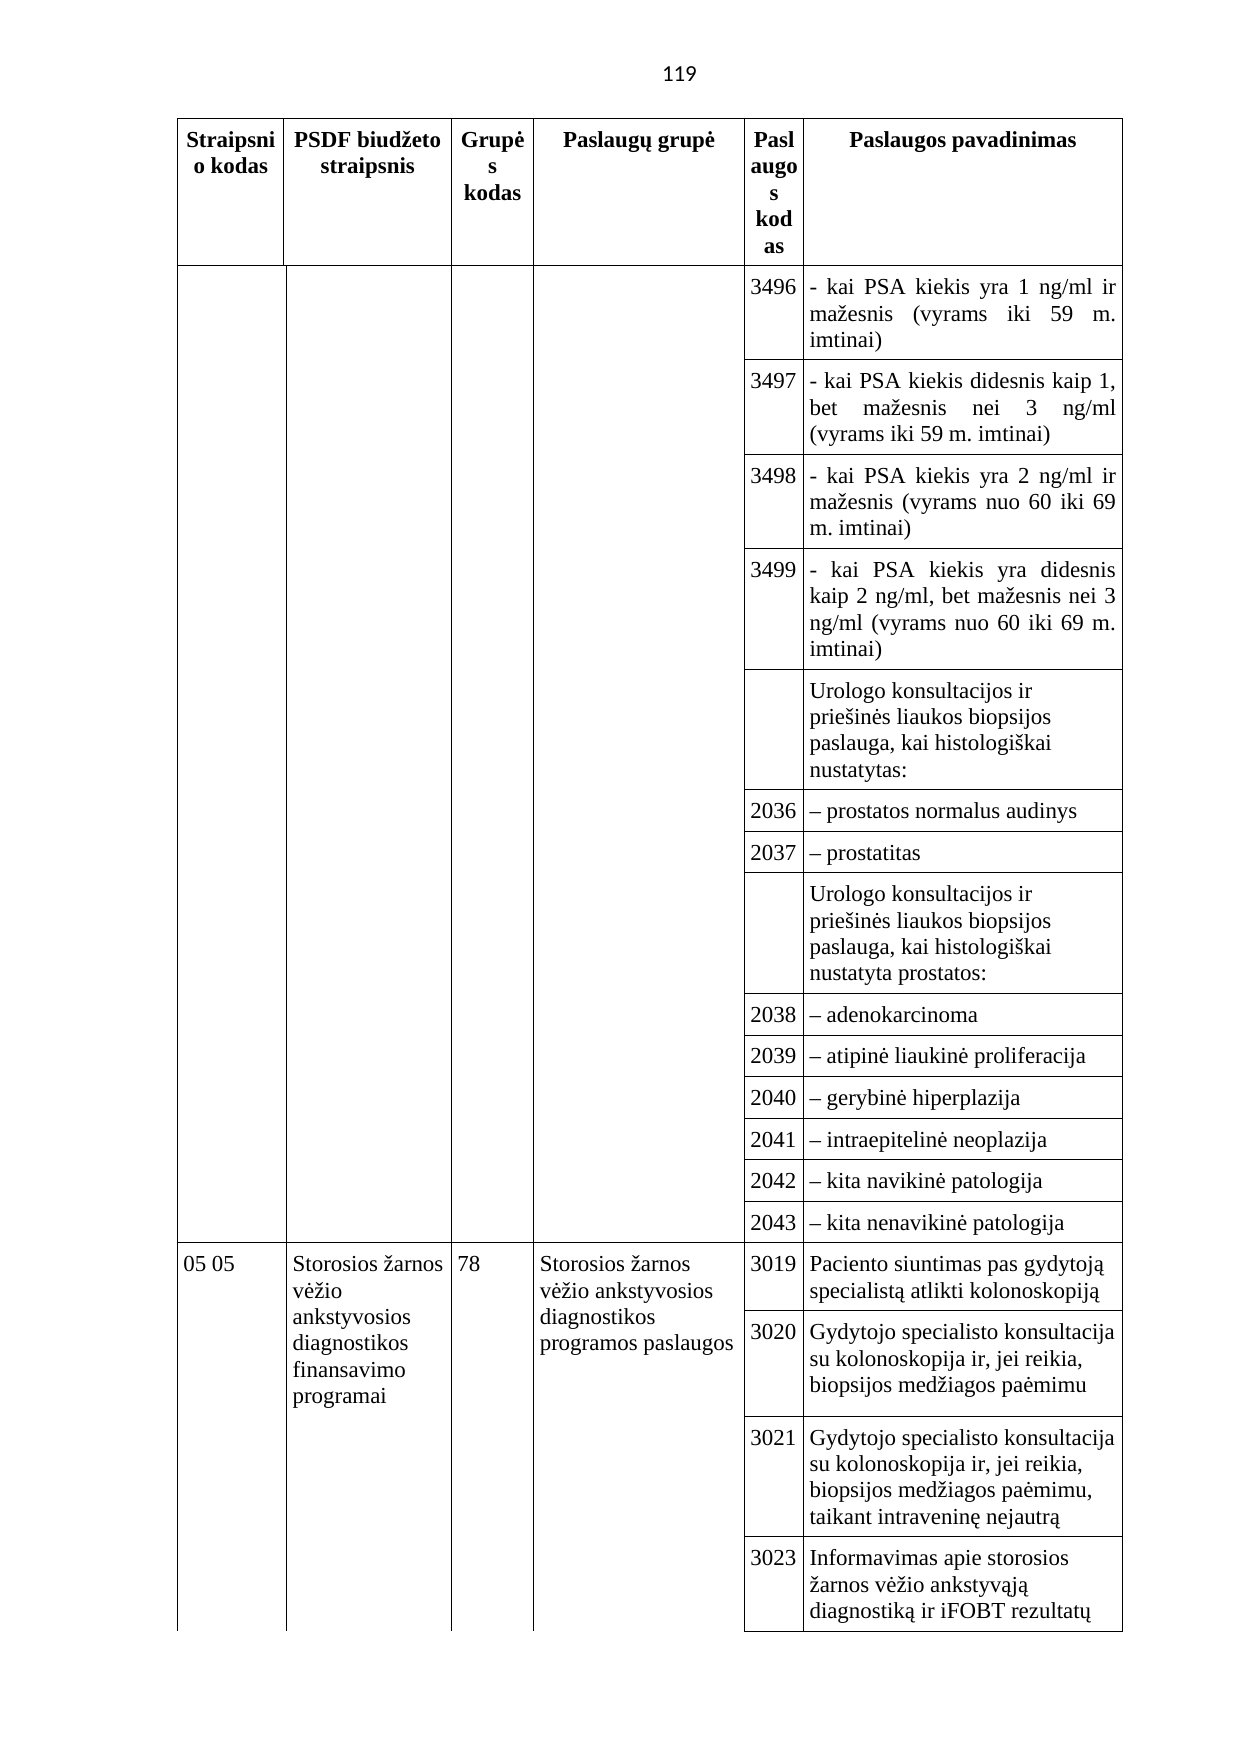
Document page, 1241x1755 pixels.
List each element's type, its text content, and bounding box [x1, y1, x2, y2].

table_cell [452, 1536, 533, 1631]
table_cell [534, 1076, 744, 1118]
table_cell [534, 789, 744, 831]
table_cell [452, 789, 533, 831]
table_cell [534, 266, 744, 359]
table_cell [287, 1201, 451, 1242]
table_cell – kita nenavikinė patologija [804, 1202, 1122, 1242]
table_cell [452, 1310, 533, 1416]
table_cell [534, 1118, 744, 1159]
table_cell [178, 1416, 286, 1536]
table_cell [287, 669, 451, 789]
table_cell 3020 [745, 1311, 803, 1416]
table_cell – intraepitelinė neoplazija [804, 1119, 1122, 1159]
table_cell [287, 1118, 451, 1159]
table_cell [178, 454, 286, 548]
table_cell 2041 [745, 1119, 803, 1159]
table_cell [178, 1035, 286, 1076]
table_cell [287, 1416, 451, 1536]
table_cell [178, 669, 286, 789]
table_cell – prostatitas [804, 832, 1122, 872]
table_cell Gydytojo specialisto konsultacija su kolonoskopija ir, jei reikia, biopsijos medžiagos paėmimu [804, 1311, 1122, 1416]
table_cell 2039 [745, 1036, 803, 1076]
table_cell [287, 789, 451, 831]
table_cell [452, 872, 533, 993]
table_cell [534, 1159, 744, 1201]
table_header Straipsnio kodas [178, 119, 283, 265]
table_cell 3498 [745, 455, 803, 548]
table_cell [287, 1536, 451, 1631]
table_cell - kai PSA kiekis yra 1 ng/ml ir mažesnis (vyrams iki 59 m. imtinai) [804, 266, 1122, 359]
table_cell [452, 1416, 533, 1536]
table_cell – adenokarcinoma [804, 994, 1122, 1034]
table_cell [534, 1035, 744, 1076]
table_cell – prostatos normalus audinys [804, 790, 1122, 831]
table_cell [287, 1076, 451, 1118]
table_cell [287, 1035, 451, 1076]
table_header Paslaugos pavadinimas [804, 119, 1122, 265]
table_cell [178, 1118, 286, 1159]
table_cell 05 05 [178, 1243, 286, 1310]
table_cell Urologo konsultacijos ir priešinės liaukos biopsijos paslauga, kai histologiškai nustatytas: [804, 670, 1122, 789]
table_cell [452, 1076, 533, 1118]
table_cell [534, 454, 744, 548]
table_header Paslaugos kodas [745, 119, 803, 265]
table_cell 3023 [745, 1537, 803, 1631]
table_cell [178, 1310, 286, 1416]
table_cell - kai PSA kiekis yra didesnis kaip 2 ng/ml, bet mažesnis nei 3 ng/ml (vyrams nuo 60 iki 69 m. imtinai) [804, 549, 1122, 668]
table_cell [178, 831, 286, 872]
table_cell [452, 1159, 533, 1201]
table_cell [178, 359, 286, 454]
table_cell [287, 359, 451, 454]
table_cell 2043 [745, 1202, 803, 1242]
table_cell [287, 872, 451, 993]
table_cell [178, 789, 286, 831]
table_cell [178, 1536, 286, 1631]
table_cell [745, 873, 803, 993]
table_cell 3496 [745, 266, 803, 359]
table_cell [534, 831, 744, 872]
table_cell 3497 [745, 360, 803, 454]
table_cell [178, 266, 286, 359]
table_cell [178, 548, 286, 668]
table_cell Storosios žarnos vėžio ankstyvosios diagnostikos finansavimo programai [287, 1243, 451, 1416]
table_cell [287, 993, 451, 1034]
table_cell [452, 359, 533, 454]
table_cell 2040 [745, 1077, 803, 1118]
table_cell [534, 872, 744, 993]
table_cell Storosios žarnos vėžio ankstyvosios diagnostikos programos paslaugos [534, 1243, 744, 1416]
table_cell Informavimas apie storosios žarnos vėžio ankstyvąją diagnostiką ir iFOBT rezultatų [804, 1537, 1122, 1631]
table_cell 3021 [745, 1417, 803, 1536]
table_cell – atipinė liaukinė proliferacija [804, 1036, 1122, 1076]
table_cell [452, 831, 533, 872]
table_cell [178, 1076, 286, 1118]
table_header Paslaugų grupė [534, 119, 744, 265]
table_cell 2036 [745, 790, 803, 831]
table_cell – gerybinė hiperplazija [804, 1077, 1122, 1118]
table_cell [452, 993, 533, 1034]
table_cell Urologo konsultacijos ir priešinės liaukos biopsijos paslauga, kai histologiškai nustatyta prostatos: [804, 873, 1122, 993]
table_cell 3019 [745, 1243, 803, 1310]
table_cell Gydytojo specialisto konsultacija su kolonoskopija ir, jei reikia, biopsijos medžiagos paėmimu, taikant intraveninę nejautrą [804, 1417, 1122, 1536]
table_cell [452, 454, 533, 548]
table_cell [287, 1159, 451, 1201]
table_cell [287, 266, 451, 359]
table_cell [287, 831, 451, 872]
table_cell 78 [452, 1243, 533, 1310]
table_cell 3499 [745, 549, 803, 668]
table_cell Paciento siuntimas pas gydytoją specialistą atlikti kolonoskopiją [804, 1243, 1122, 1310]
table_header Grupės kodas [452, 119, 533, 265]
table_cell - kai PSA kiekis yra 2 ng/ml ir mažesnis (vyrams nuo 60 iki 69 m. imtinai) [804, 455, 1122, 548]
table_cell [534, 1536, 744, 1631]
table_cell 2037 [745, 832, 803, 872]
table_cell [745, 670, 803, 789]
table_cell [178, 1201, 286, 1242]
table_cell [287, 548, 451, 668]
table_cell [452, 1035, 533, 1076]
table_cell [452, 266, 533, 359]
table_cell 2038 [745, 994, 803, 1034]
table_cell – kita navikinė patologija [804, 1160, 1122, 1201]
table_cell [452, 548, 533, 668]
table_cell [534, 993, 744, 1034]
table_header PSDF biudžeto straipsnis [284, 119, 451, 265]
table_cell [534, 1416, 744, 1536]
table_cell [452, 669, 533, 789]
table_cell [178, 872, 286, 993]
table_cell [178, 1159, 286, 1201]
table_cell 2042 [745, 1160, 803, 1201]
table_cell [287, 454, 451, 548]
table_cell [534, 1201, 744, 1242]
table_cell [452, 1201, 533, 1242]
table_cell [178, 993, 286, 1034]
table_cell [534, 669, 744, 789]
table_cell - kai PSA kiekis didesnis kaip 1, bet mažesnis nei 3 ng/ml (vyrams iki 59 m. imtinai) [804, 360, 1122, 454]
table_cell [534, 359, 744, 454]
table_cell [452, 1118, 533, 1159]
table_cell [534, 548, 744, 668]
